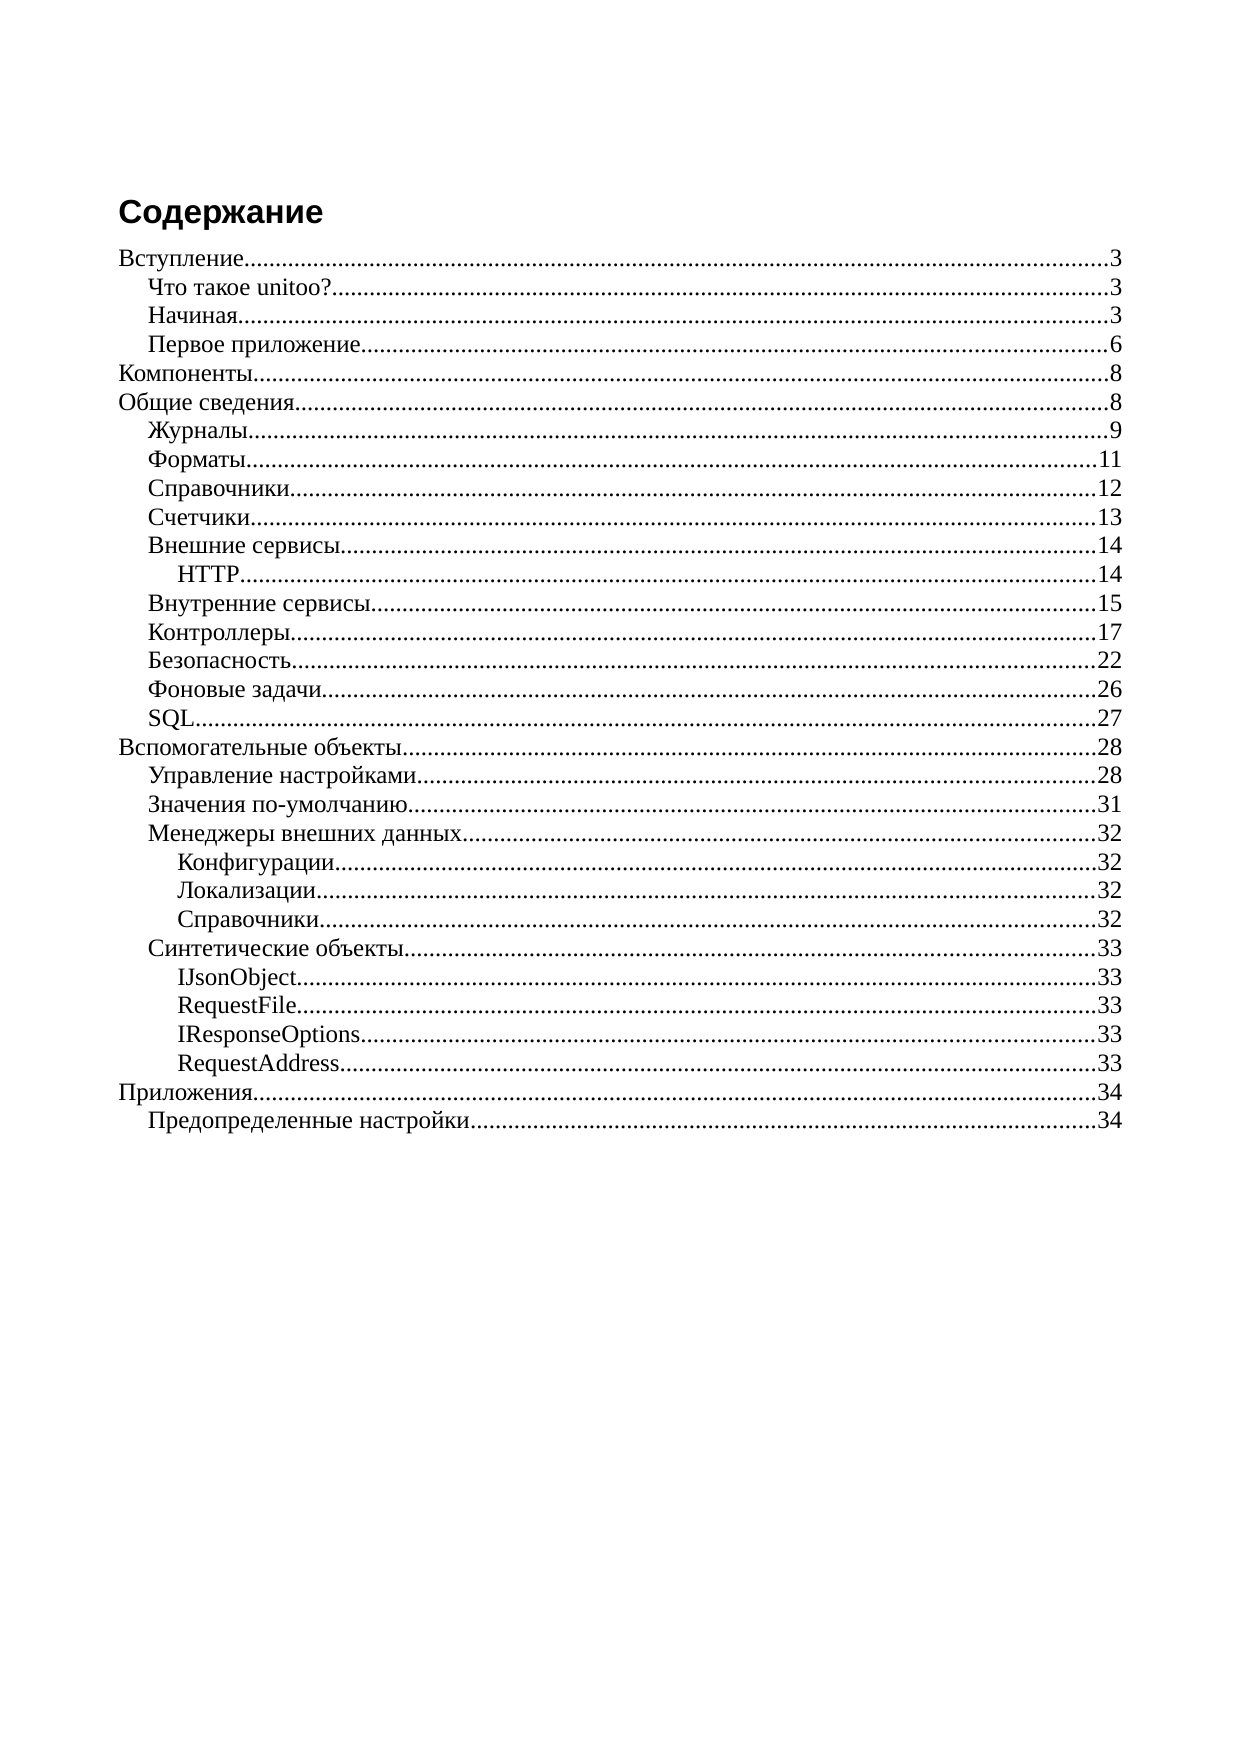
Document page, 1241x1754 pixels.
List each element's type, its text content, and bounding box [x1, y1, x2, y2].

text Внешние сервисы 14 [148, 531, 1122, 559]
text Справочники 12 [148, 473, 1122, 502]
text Синтетические объекты 33 [148, 933, 1122, 962]
subtitle Содержание [118, 192, 1122, 231]
text Конфигурации 32 [177, 847, 1122, 876]
text Фоновые задачи 26 [148, 674, 1122, 703]
text Управление настройками 28 [148, 761, 1122, 789]
text Локализации 32 [177, 876, 1122, 904]
text Компоненты 8 [118, 358, 1122, 387]
text IJsonObject 33 [177, 962, 1122, 991]
text Вспомогательные объекты 28 [118, 732, 1122, 761]
text Форматы 11 [148, 444, 1122, 473]
text RequestAddress 33 [177, 1048, 1122, 1077]
text IResponseOptions 33 [177, 1019, 1122, 1048]
text Начиная 3 [148, 301, 1122, 329]
text Первое приложение 6 [148, 329, 1122, 358]
text SQL 27 [148, 703, 1122, 732]
text Вступление 3 [118, 243, 1122, 272]
text Приложения 34 [118, 1077, 1122, 1106]
text RequestFile 33 [177, 991, 1122, 1019]
text Безопасность 22 [148, 646, 1122, 674]
text Что такое unitoo? 3 [148, 272, 1122, 301]
text Журналы 9 [148, 416, 1122, 444]
text Внутренние сервисы 15 [148, 588, 1122, 617]
text Общие сведения 8 [118, 387, 1122, 416]
text Контроллеры 17 [148, 617, 1122, 646]
text Значения по-умолчанию 31 [148, 789, 1122, 818]
text Менеджеры внешних данных 32 [148, 818, 1122, 847]
text Счетчики 13 [148, 502, 1122, 531]
text Предопределенные настройки 34 [148, 1106, 1122, 1134]
text Справочники 32 [177, 904, 1122, 933]
text HTTP 14 [177, 559, 1122, 588]
